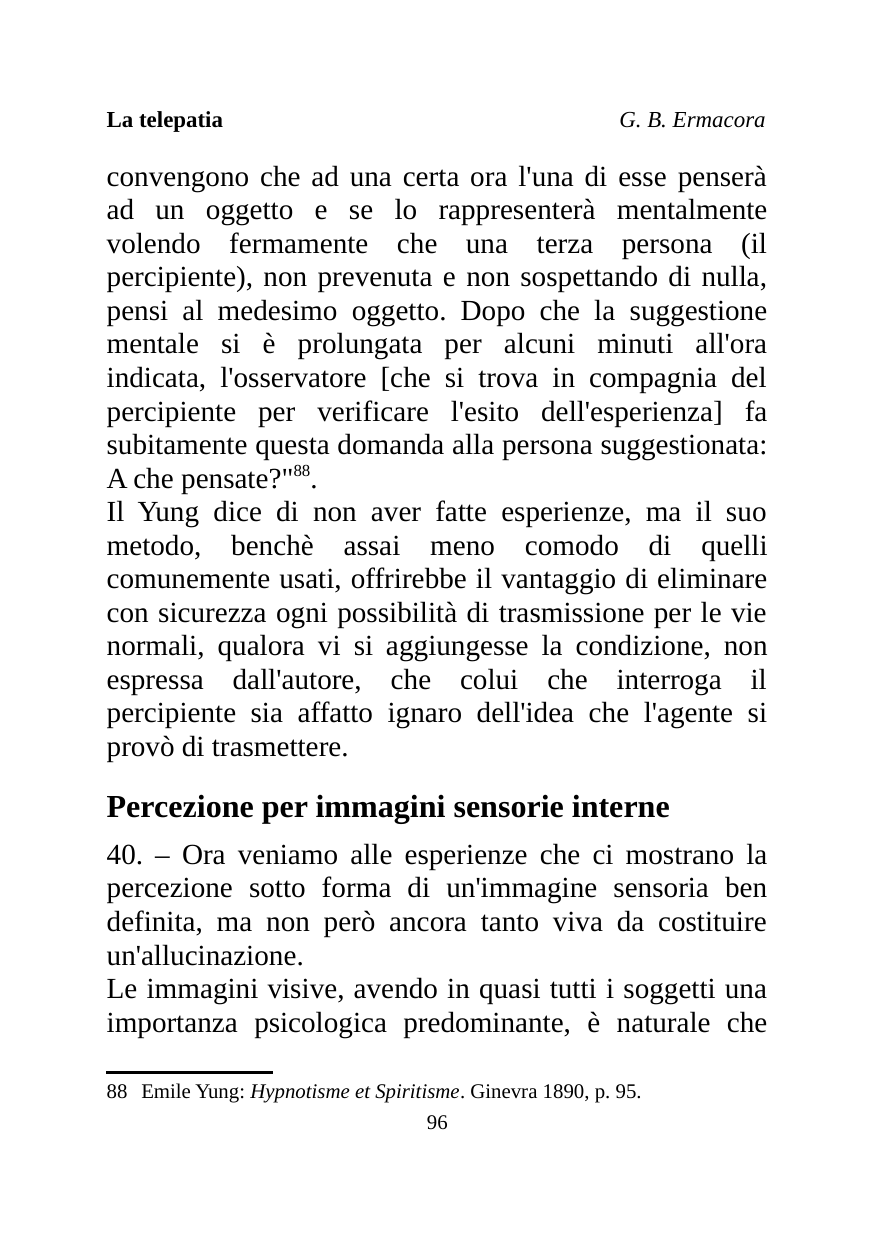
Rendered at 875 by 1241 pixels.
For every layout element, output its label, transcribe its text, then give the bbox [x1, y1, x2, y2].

text convengono che ad una certa ora l'una di esse penserà ad un oggetto e se lo rappresenterà mentalmente volendo fermamente che una terza persona (il percipiente), non prevenuta e non sospettando di nulla, pensi al medesimo oggetto. Dopo che la suggestione mentale si è prolungata per alcuni minuti all'ora indicata, l'osservatore [che si trova in compagnia del percipiente per verificare l'esito dell'esperienza] fa subitamente questa domanda alla persona suggestionata: A che pensate?". [106, 159, 768, 494]
text Il Yung dice di non aver fatte esperienze, ma il suo metodo, benchè assai meno comodo di quelli comunemente usati, offrirebbe il vantaggio di eliminare con sicurezza ogni possibilità di trasmissione per le vie normali, qualora vi si aggiungesse la condizione, non espressa dall'autore, che colui che interroga il percipiente sia affatto ignaro dell'idea che l'agente si provò di trasmettere. [106, 494, 768, 763]
text Emile Yung: Hypnotisme et Spiritisme. Ginevra 1890, p. 95. [106, 1078, 768, 1103]
text Le immagini visive, avendo in quasi tutti i soggetti una importanza psicologica predominante, è naturale che [106, 971, 768, 1038]
subtitle Percezione per immagini sensorie interne [106, 788, 768, 824]
text 40. – Ora veniamo alle esperienze che ci mostrano la percezione sotto forma di un'immagine sensoria ben definita, ma non però ancora tanto viva da costituire un'allucinazione. [106, 837, 768, 971]
